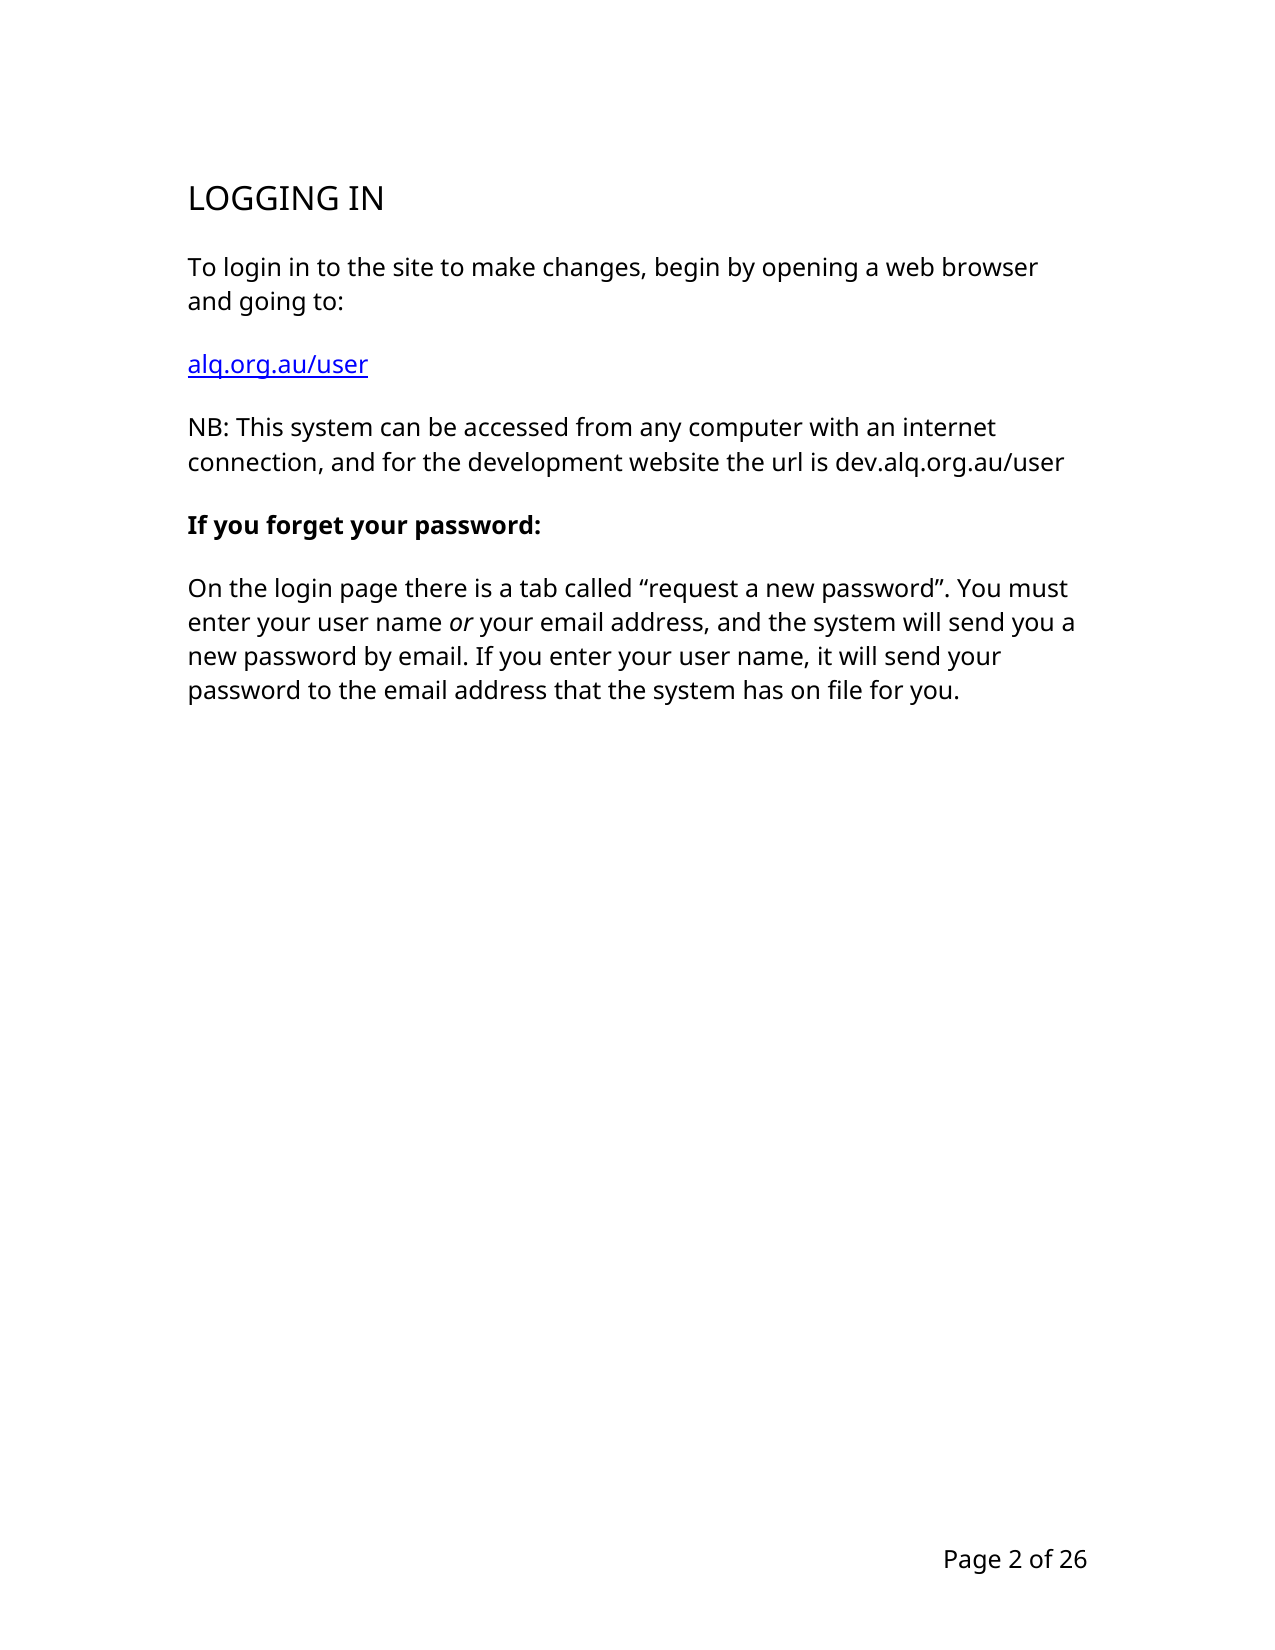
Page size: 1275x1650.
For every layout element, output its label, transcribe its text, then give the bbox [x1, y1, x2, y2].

text If you forget your password: [187, 507, 1087, 541]
subtitle Logging In [187, 175, 1087, 220]
text On the login page there is a tab called “request a new password”. You must enter your user name or your email address, and the system will send you a new password by email. If you enter your user name, it will send your password to the email address that the system has on file for you. [187, 571, 1087, 707]
text To login in to the site to make changes, begin by opening a web browser and going to: [187, 249, 1087, 318]
text NB: This system can be accessed from any computer with an internet connection, and for the development website the url is dev.alq.org.au/user [187, 410, 1087, 478]
text alq.org.au/user [187, 347, 1087, 381]
